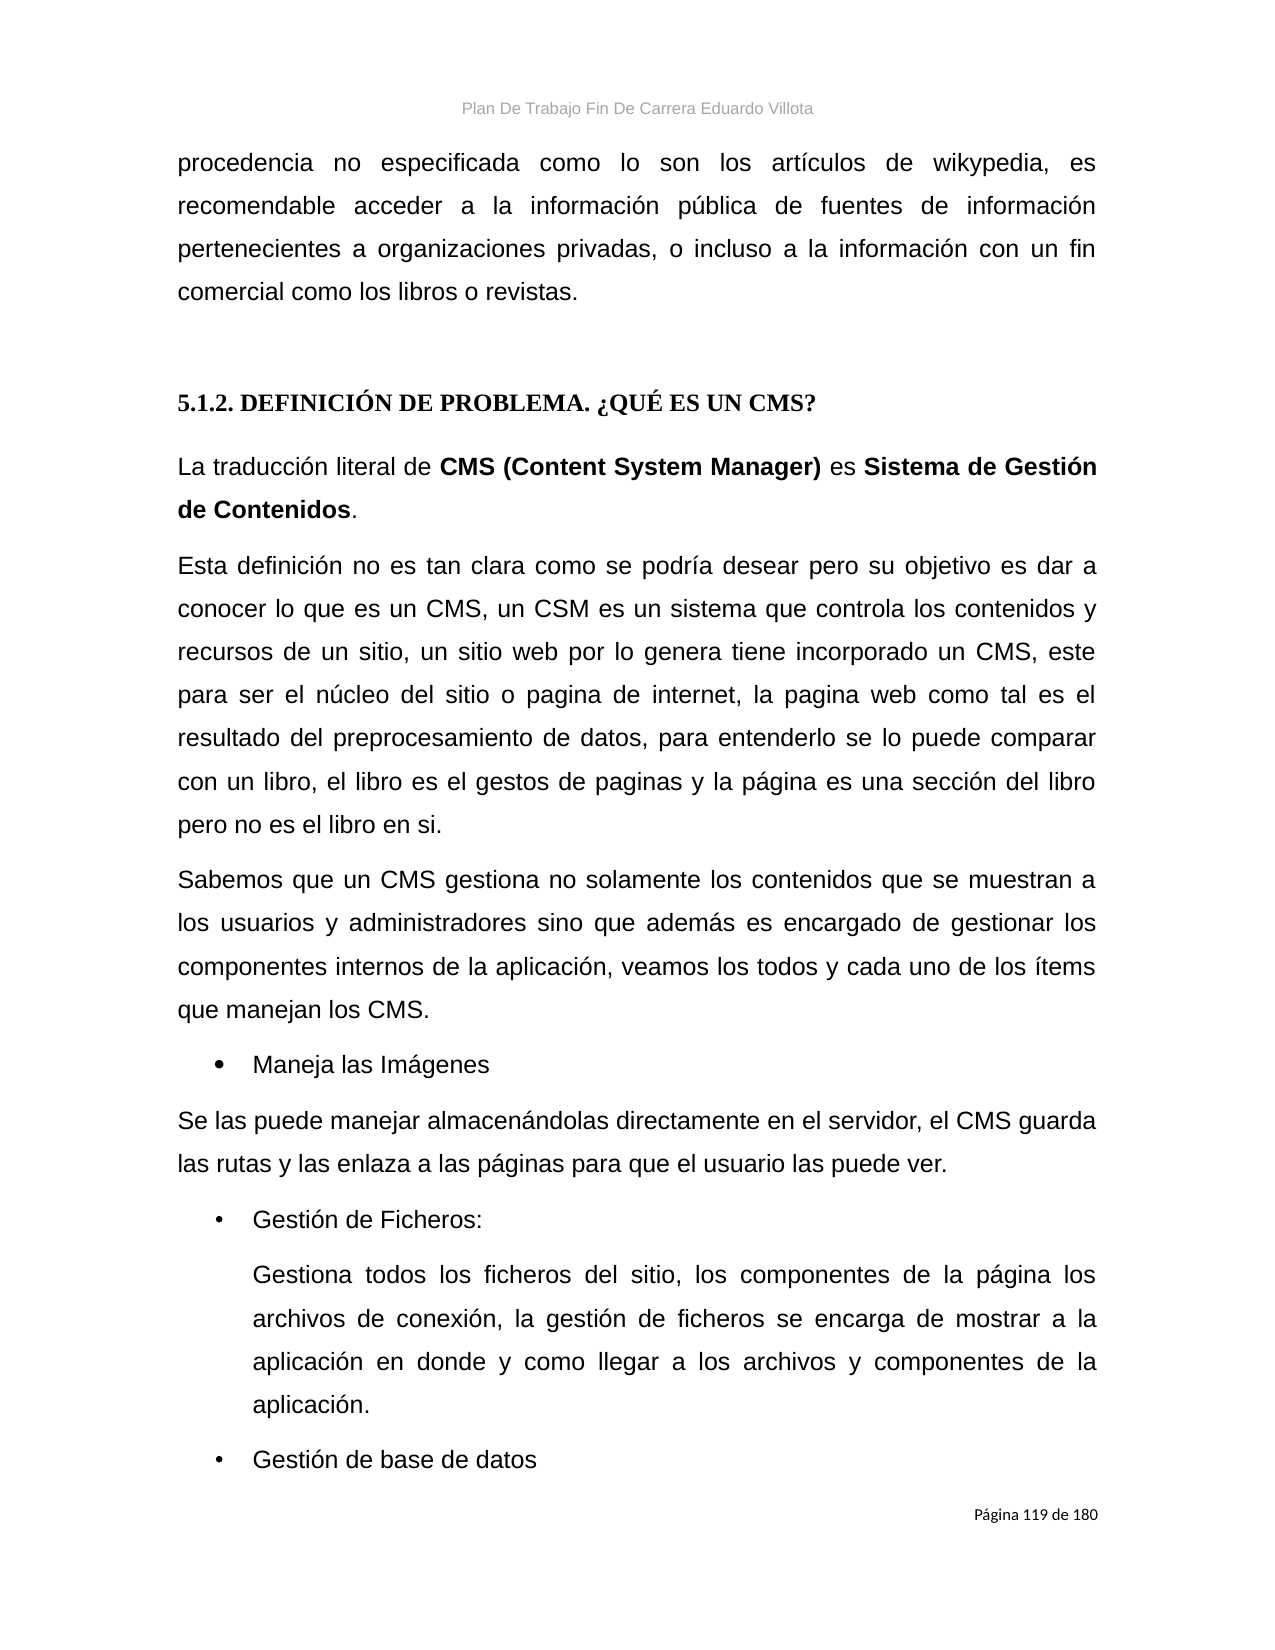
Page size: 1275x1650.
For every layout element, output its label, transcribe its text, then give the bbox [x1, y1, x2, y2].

list Gestiona todos los ficheros del sitio, los componentes de la página los archivos de conexión, la gestión de ficheros se encarga de mostrar a la aplicación en donde y como llegar a los archivos y componentes de la aplicación. [215, 1261, 1098, 1419]
list Maneja las Imágenes [215, 1050, 1098, 1079]
text 5.1.2. DEFINICIÓN DE PROBLEMA. ¿QUÉ ES UN CMS? [177, 388, 1098, 417]
text Esta definición no es tan clara como se podría desear pero su objetivo es dar a conocer lo que es un CMS, un CSM es un sistema que controla los contenidos y recursos de un sitio, un sitio web por lo genera tiene incorporado un CMS, este para ser el núcleo del sitio o pagina de internet, la pagina web como tal es el resultado del preprocesamiento de datos, para entenderlo se lo puede comparar con un libro, el libro es el gestos de paginas y la página es una sección del libro pero no es el libro en si. [177, 551, 1098, 838]
text Se las puede manejar almacenándolas directamente en el servidor, el CMS guarda las rutas y las enlaza a las páginas para que el usuario las puede ver. [177, 1106, 1098, 1178]
text La traducción literal de CMS (Content System Manager) es Sistema de Gestión de Contenidos. [177, 452, 1098, 524]
list Gestión de Ficheros: [215, 1205, 1098, 1234]
text Sabemos que un CMS gestiona no solamente los contenidos que se muestran a los usuarios y administradores sino que además es encargado de gestionar los componentes internos de la aplicación, veamos los todos y cada uno de los ítems que manejan los CMS. [177, 865, 1098, 1023]
list Gestión de base de datos [215, 1446, 1098, 1474]
text procedencia no especificada como lo son los artículos de wikypedia, es recomendable acceder a la información pública de fuentes de información pertenecientes a organizaciones privadas, o incluso a la información con un fin comercial como los libros o revistas. [177, 148, 1098, 306]
